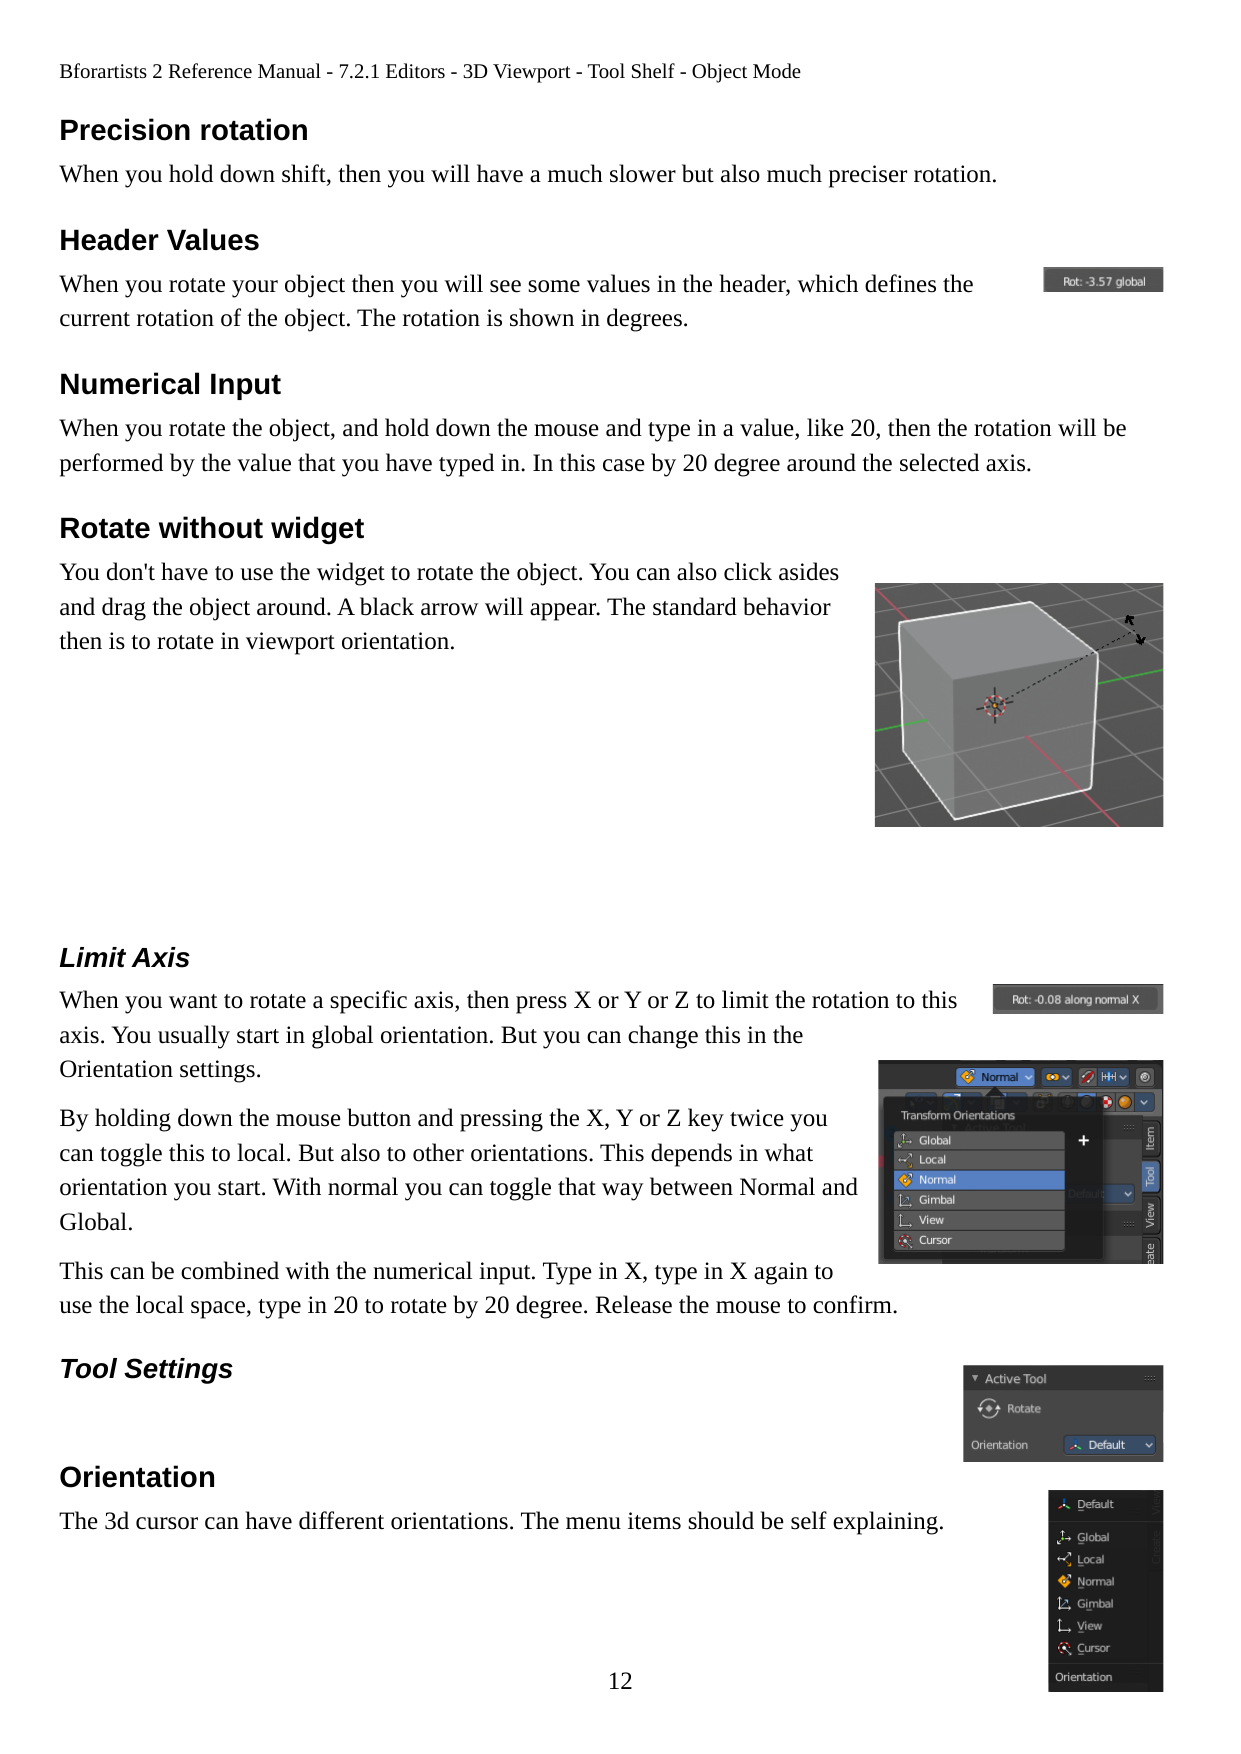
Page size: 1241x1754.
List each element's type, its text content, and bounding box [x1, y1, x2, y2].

subtitle Orientation [59, 1460, 1181, 1494]
text When you want to rotate a specific axis, then press X or Y or Z to limit the rotation to this axis. You usually start in global orientation. But you can change this in the Orientation settings. [59, 986, 1181, 1083]
text This can be combined with the numerical input. Type in X, type in X again to use the local space, type in 20 to rotate by 20 degree. Release the mouse to confirm. [59, 1256, 1181, 1319]
subtitle Rotate without widget [59, 511, 1181, 545]
subtitle Tool Settings [59, 1352, 1181, 1384]
subtitle Header Values [59, 222, 1181, 256]
picture [963, 1365, 1164, 1462]
picture [878, 1060, 1164, 1264]
subtitle Numerical Input [59, 367, 1181, 401]
text When you rotate your object then you will see some values in the header, which defines the current rotation of the object. The rotation is shown in degrees. [59, 269, 1181, 332]
subtitle Precision rotation [59, 113, 1181, 146]
picture [992, 984, 1164, 1014]
text When you hold down shift, then you will have a much slower but also much preciser rotation. [59, 159, 1181, 188]
picture [1043, 267, 1164, 292]
picture [1048, 1490, 1164, 1692]
subtitle Limit Axis [59, 941, 1181, 973]
text The 3d cursor can have different orientations. The menu items should be self explaining. [59, 1506, 1048, 1535]
text You don't have to use the widget to rotate the object. You can also click asides and drag the object around. A black arrow will appear. The standard behavior then is to rotate in viewport orientation. [59, 557, 1181, 655]
text When you rotate the object, and hold down the mouse and type in a value, like 20, then the rotation will be performed by the value that you have typed in. In this case by 20 degree around the selected axis. [59, 413, 1181, 476]
text By holding down the mouse button and pressing the X, Y or Z key twice you can toggle this to local. But also to other orientations. This depends in what orientation you start. With normal you can toggle that way between Normal and Global. [59, 1103, 878, 1236]
picture [874, 583, 1164, 827]
